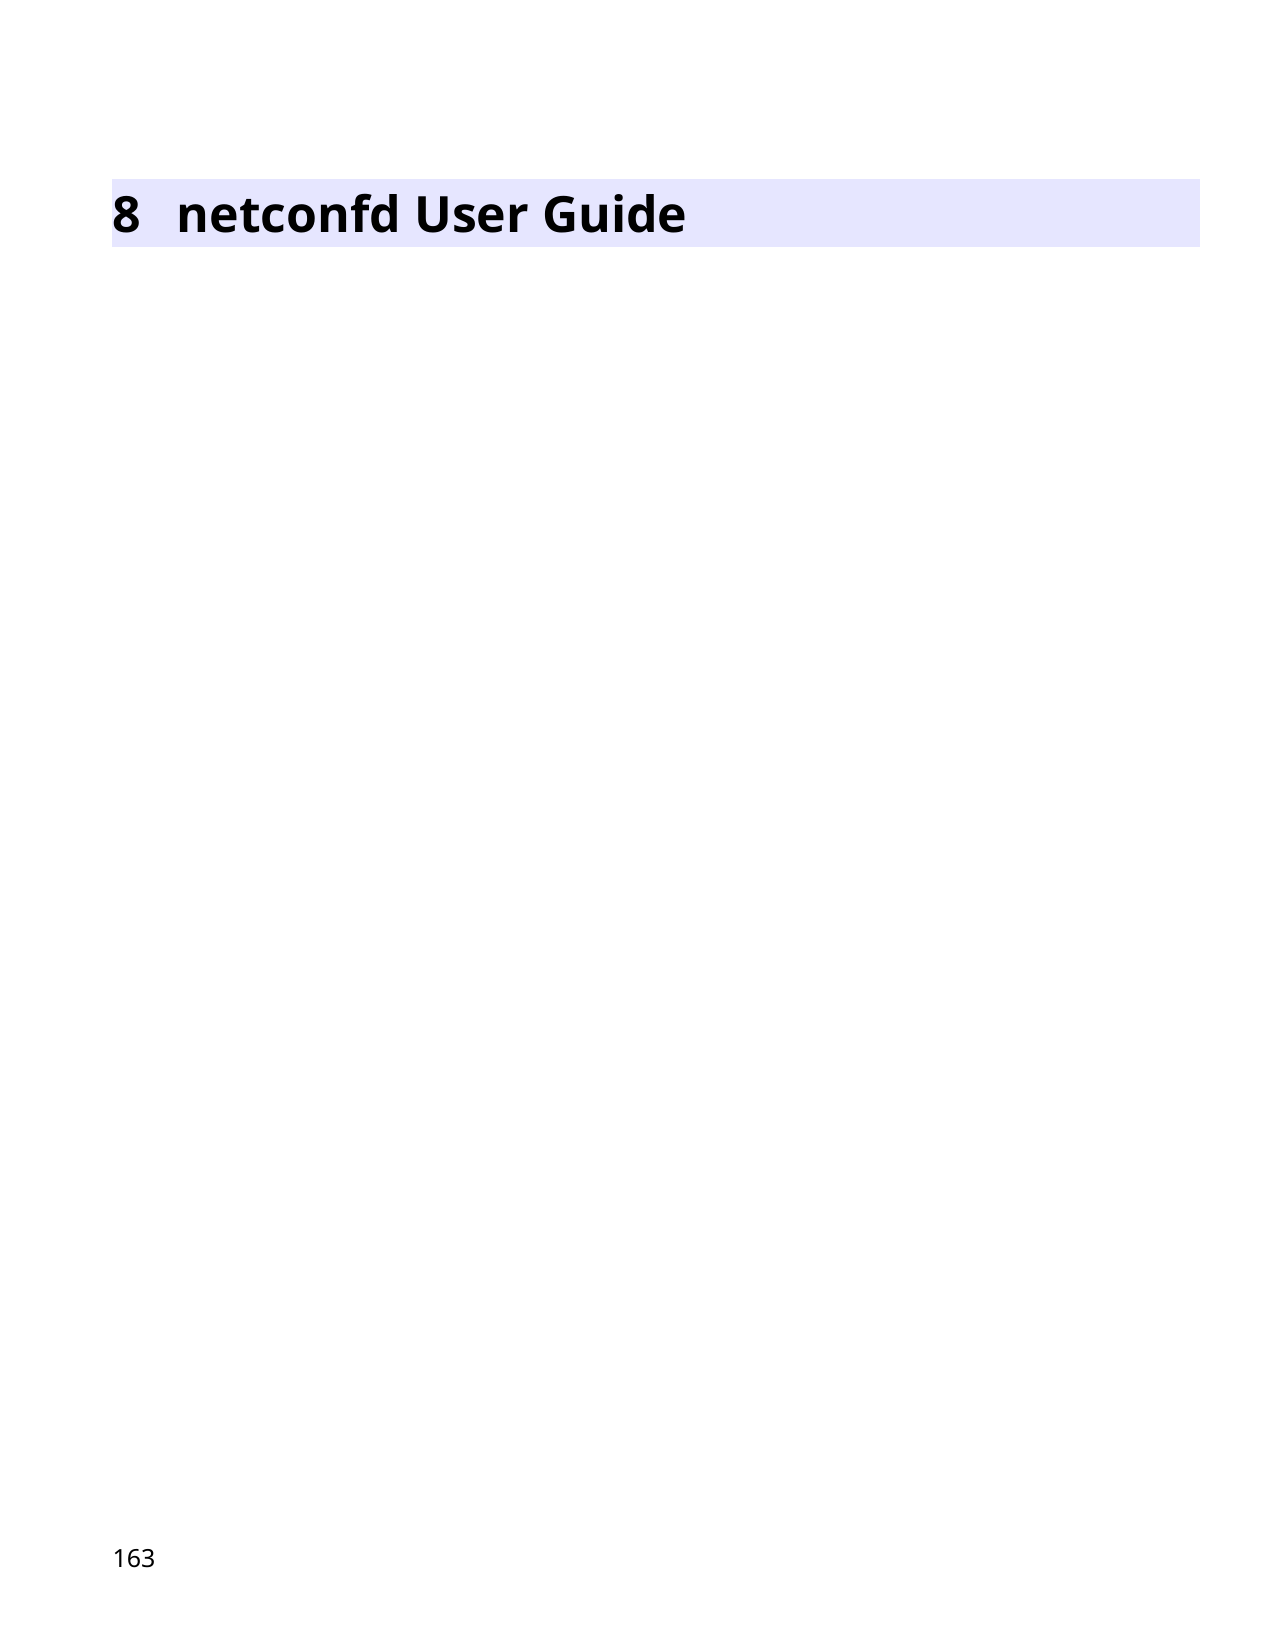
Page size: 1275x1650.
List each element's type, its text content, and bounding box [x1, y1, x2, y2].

subtitle netconfd User Guide [112, 179, 1200, 247]
